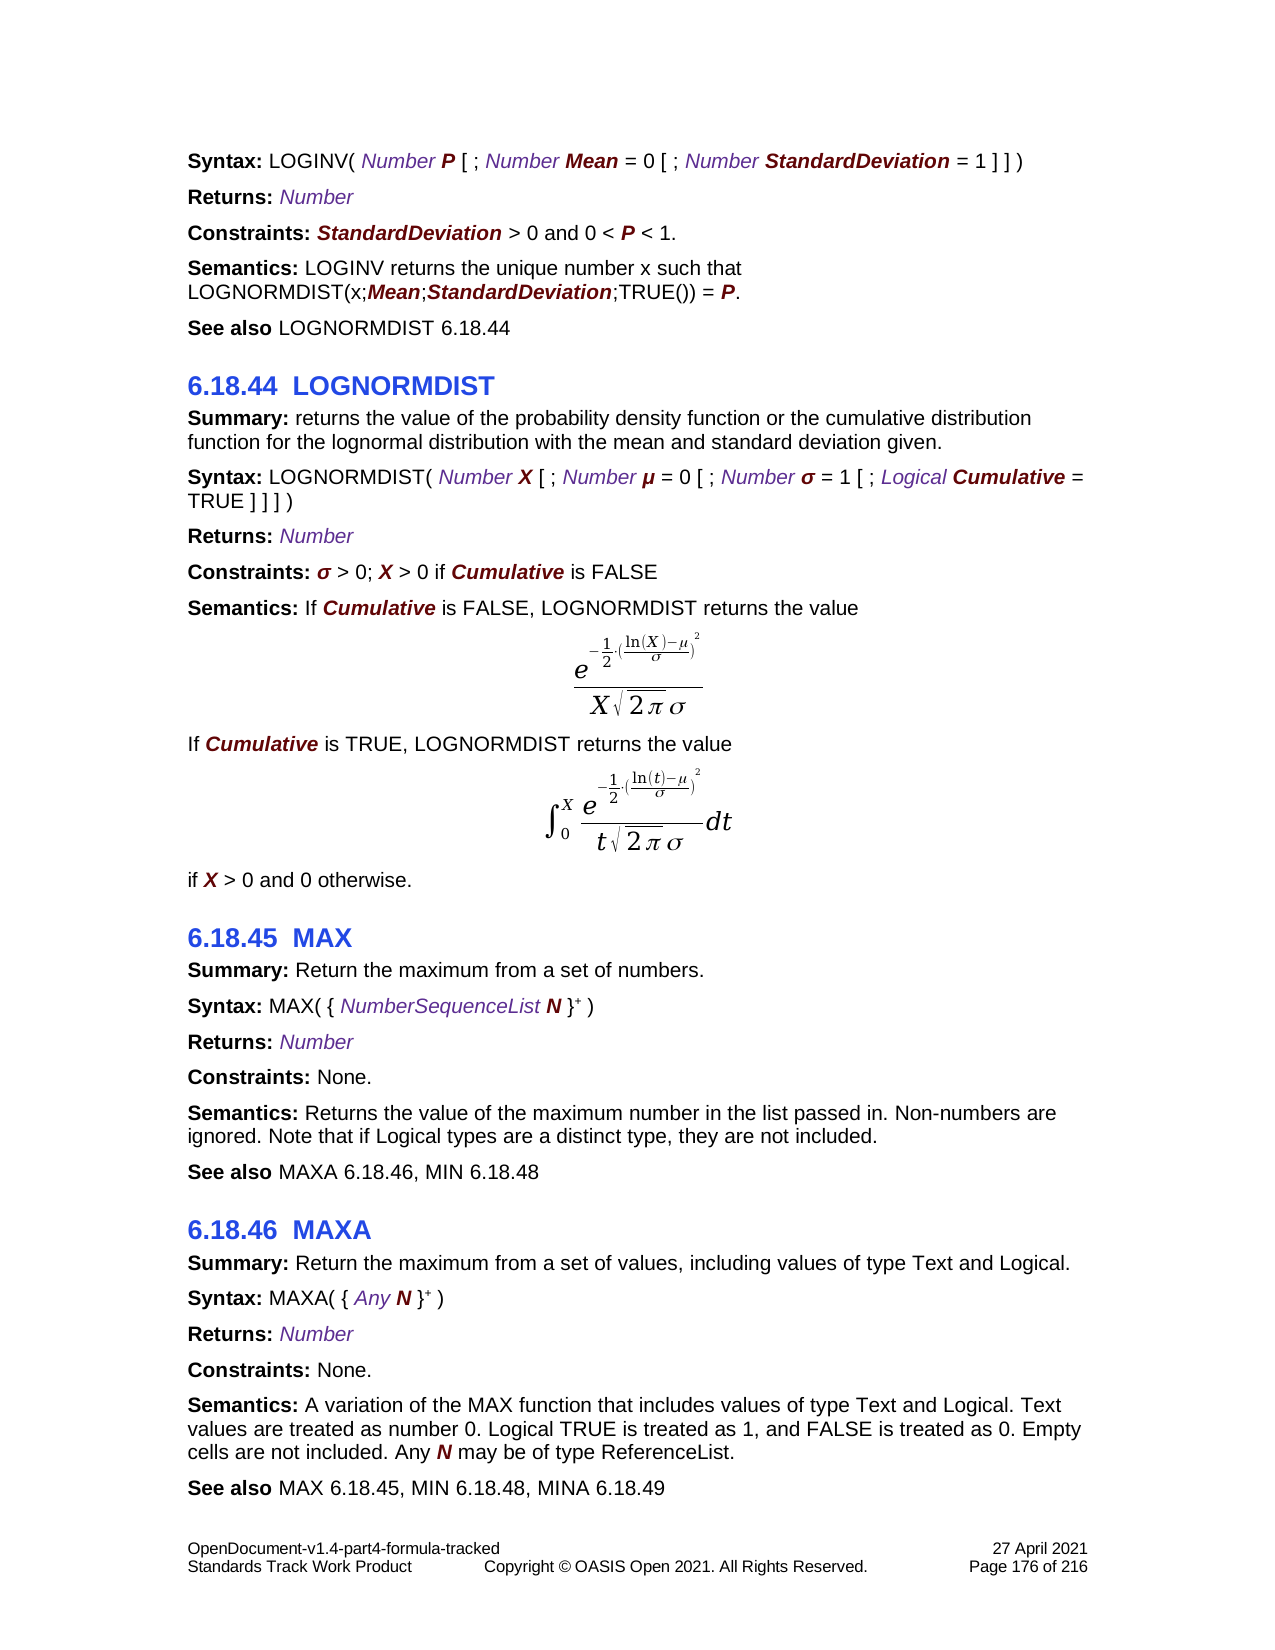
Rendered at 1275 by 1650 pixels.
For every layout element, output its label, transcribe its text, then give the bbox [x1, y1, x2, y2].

text See also LOGNORMDIST 6.18.44 [187, 316, 1088, 339]
text Constraints: StandardDeviation > 0 and 0 < P < 1. [187, 221, 1088, 245]
text Returns: Number [187, 1322, 1088, 1346]
text Semantics: If Cumulative is FALSE, LOGNORMDIST returns the value [187, 596, 1088, 620]
text Semantics: LOGINV returns the unique number x such that LOGNORMDIST(x;Mean;StandardDeviation;TRUE()) = P. [187, 257, 1088, 304]
text Returns: Number [187, 1030, 1088, 1054]
text Constraints: None. [187, 1066, 1088, 1089]
text Summary: returns the value of the probability density function or the cumulative distribution function for the lognormal distribution with the mean and standard deviation given. [187, 407, 1088, 454]
text Semantics: Returns the value of the maximum number in the list passed in. Non-numbers are ignored. Note that if Logical types are a distinct type, they are not included. [187, 1101, 1088, 1148]
text Syntax: LOGNORMDIST( Number X [ ; Number μ = 0 [ ; Number σ = 1 [ ; Logical Cumulative = TRUE ] ] ] ) [187, 466, 1088, 513]
text Syntax: MAX( { NumberSequenceList N }+ ) [187, 994, 1088, 1018]
text if X > 0 and 0 otherwise. [187, 868, 1088, 892]
text Constraints: None. [187, 1358, 1088, 1382]
text See also MAX 6.18.45, MIN 6.18.48, MINA 6.18.49 [187, 1476, 1088, 1500]
text Syntax: MAXA( { Any N }+ ) [187, 1287, 1088, 1310]
text Constraints: σ > 0; X > 0 if Cumulative is FALSE [187, 561, 1088, 584]
text Semantics: A variation of the MAX function that includes values of type Text and Logical. Text values are treated as number 0. Logical TRUE is treated as 1, and FALSE is treated as 0. Empty cells are not included. Any N may be of type ReferenceList. [187, 1394, 1088, 1464]
subtitle MAX [187, 923, 1088, 953]
subtitle LOGNORMDIST [187, 371, 1088, 401]
text Summary: Return the maximum from a set of numbers. [187, 959, 1088, 982]
text See also MAXA 6.18.46, MIN 6.18.48 [187, 1161, 1088, 1184]
subtitle MAXA [187, 1215, 1088, 1245]
text Summary: Return the maximum from a set of values, including values of type Text and Logical. [187, 1251, 1088, 1275]
text If Cumulative is TRUE, LOGNORMDIST returns the value [187, 732, 1088, 756]
text Syntax: LOGINV( Number P [ ; Number Mean = 0 [ ; Number StandardDeviation = 1 ] ] ) [187, 150, 1088, 173]
text Returns: Number [187, 525, 1088, 548]
text Returns: Number [187, 186, 1088, 209]
